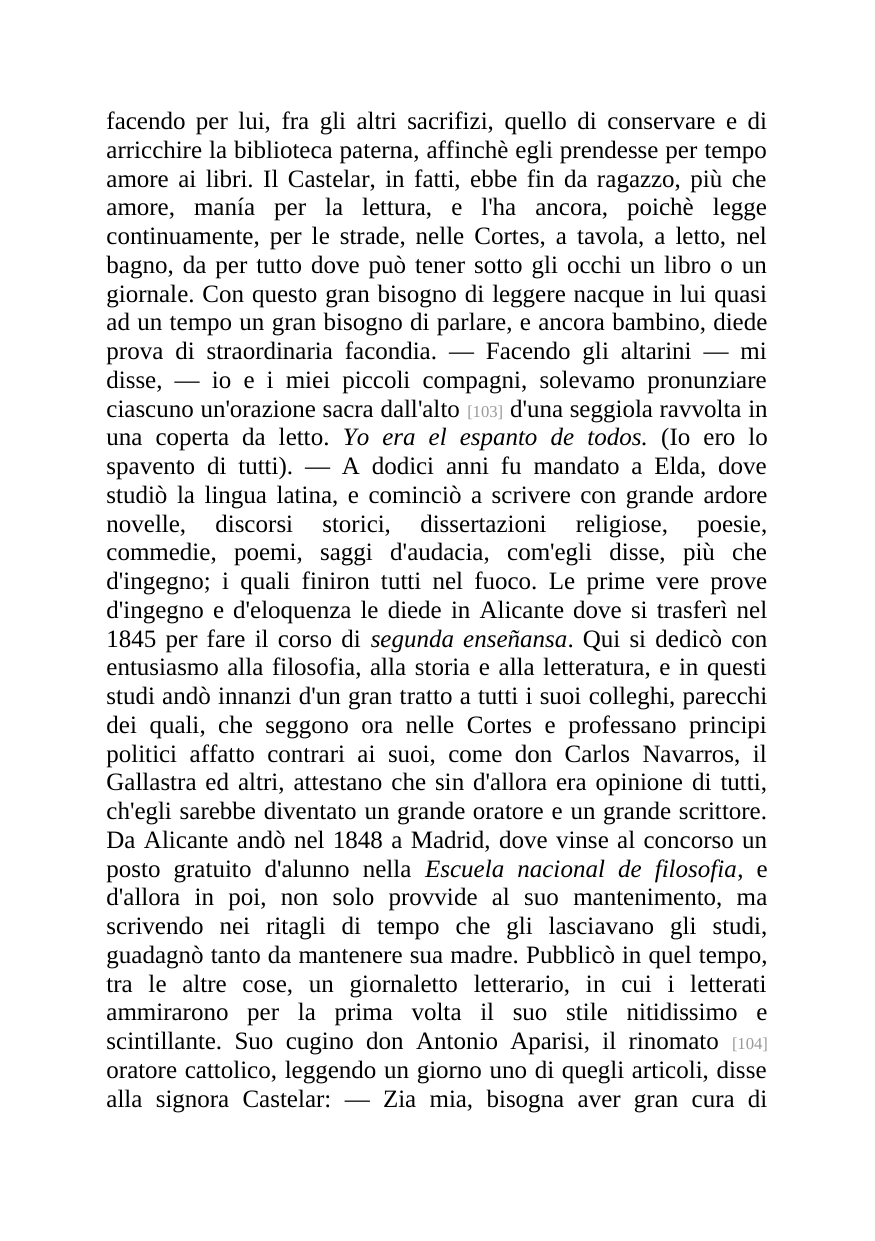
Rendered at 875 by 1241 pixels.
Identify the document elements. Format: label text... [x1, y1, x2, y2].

text facendo per lui, fra gli altri sacrifizi, quello di conservare e di arricchire la biblioteca paterna, affinchè egli prendesse per tempo amore ai libri. Il Castelar, in fatti, ebbe fin da ragazzo, più che amore, manía per la lettura, e l'ha ancora, poichè legge continuamente, per le strade, nelle Cortes, a tavola, a letto, nel bagno, da per tutto dove può tener sotto gli occhi un libro o un giornale. Con questo gran bisogno di leggere nacque in lui quasi ad un tempo un gran bisogno di parlare, e ancora bambino, diede prova di straordinaria facondia. — Facendo gli altarini — mi disse, — io e i miei piccoli compagni, solevamo pronunziare ciascuno un'orazione sacra dall'alto [103] d'una seggiola ravvolta in una coperta da letto. Yo era el espanto de todos. (Io ero lo spavento di tutti). — A dodici anni fu mandato a Elda, dove studiò la lingua latina, e cominciò a scrivere con grande ardore novelle, discorsi storici, dissertazioni religiose, poesie, commedie, poemi, saggi d'audacia, com'egli disse, più che d'ingegno; i quali finiron tutti nel fuoco. Le prime vere prove d'ingegno e d'eloquenza le diede in Alicante dove si trasferì nel 1845 per fare il corso di segunda enseñansa. Qui si dedicò con entusiasmo alla filosofia, alla storia e alla letteratura, e in questi studi andò innanzi d'un gran tratto a tutti i suoi colleghi, parecchi dei quali, che seggono ora nelle Cortes e professano principi politici affatto contrari ai suoi, come don Carlos Navarros, il Gallastra ed altri, attestano che sin d'allora era opinione di tutti, ch'egli sarebbe diventato un grande oratore e un grande scrittore. Da Alicante andò nel 1848 a Madrid, dove vinse al concorso un posto gratuito d'alunno nella Escuela nacional de filosofia, e d'allora in poi, non solo provvide al suo mantenimento, ma scrivendo nei ritagli di tempo che gli lasciavano gli studi, guadagnò tanto da mantenere sua madre. Pubblicò in quel tempo, tra le altre cose, un giornaletto letterario, in cui i letterati ammirarono per la prima volta il suo stile nitidissimo e scintillante. Suo cugino don Antonio Aparisi, il rinomato [104] oratore cattolico, leggendo un giorno uno di quegli articoli, disse alla signora Castelar: — Zia mia, bisogna aver gran cura di [106, 106, 768, 1112]
